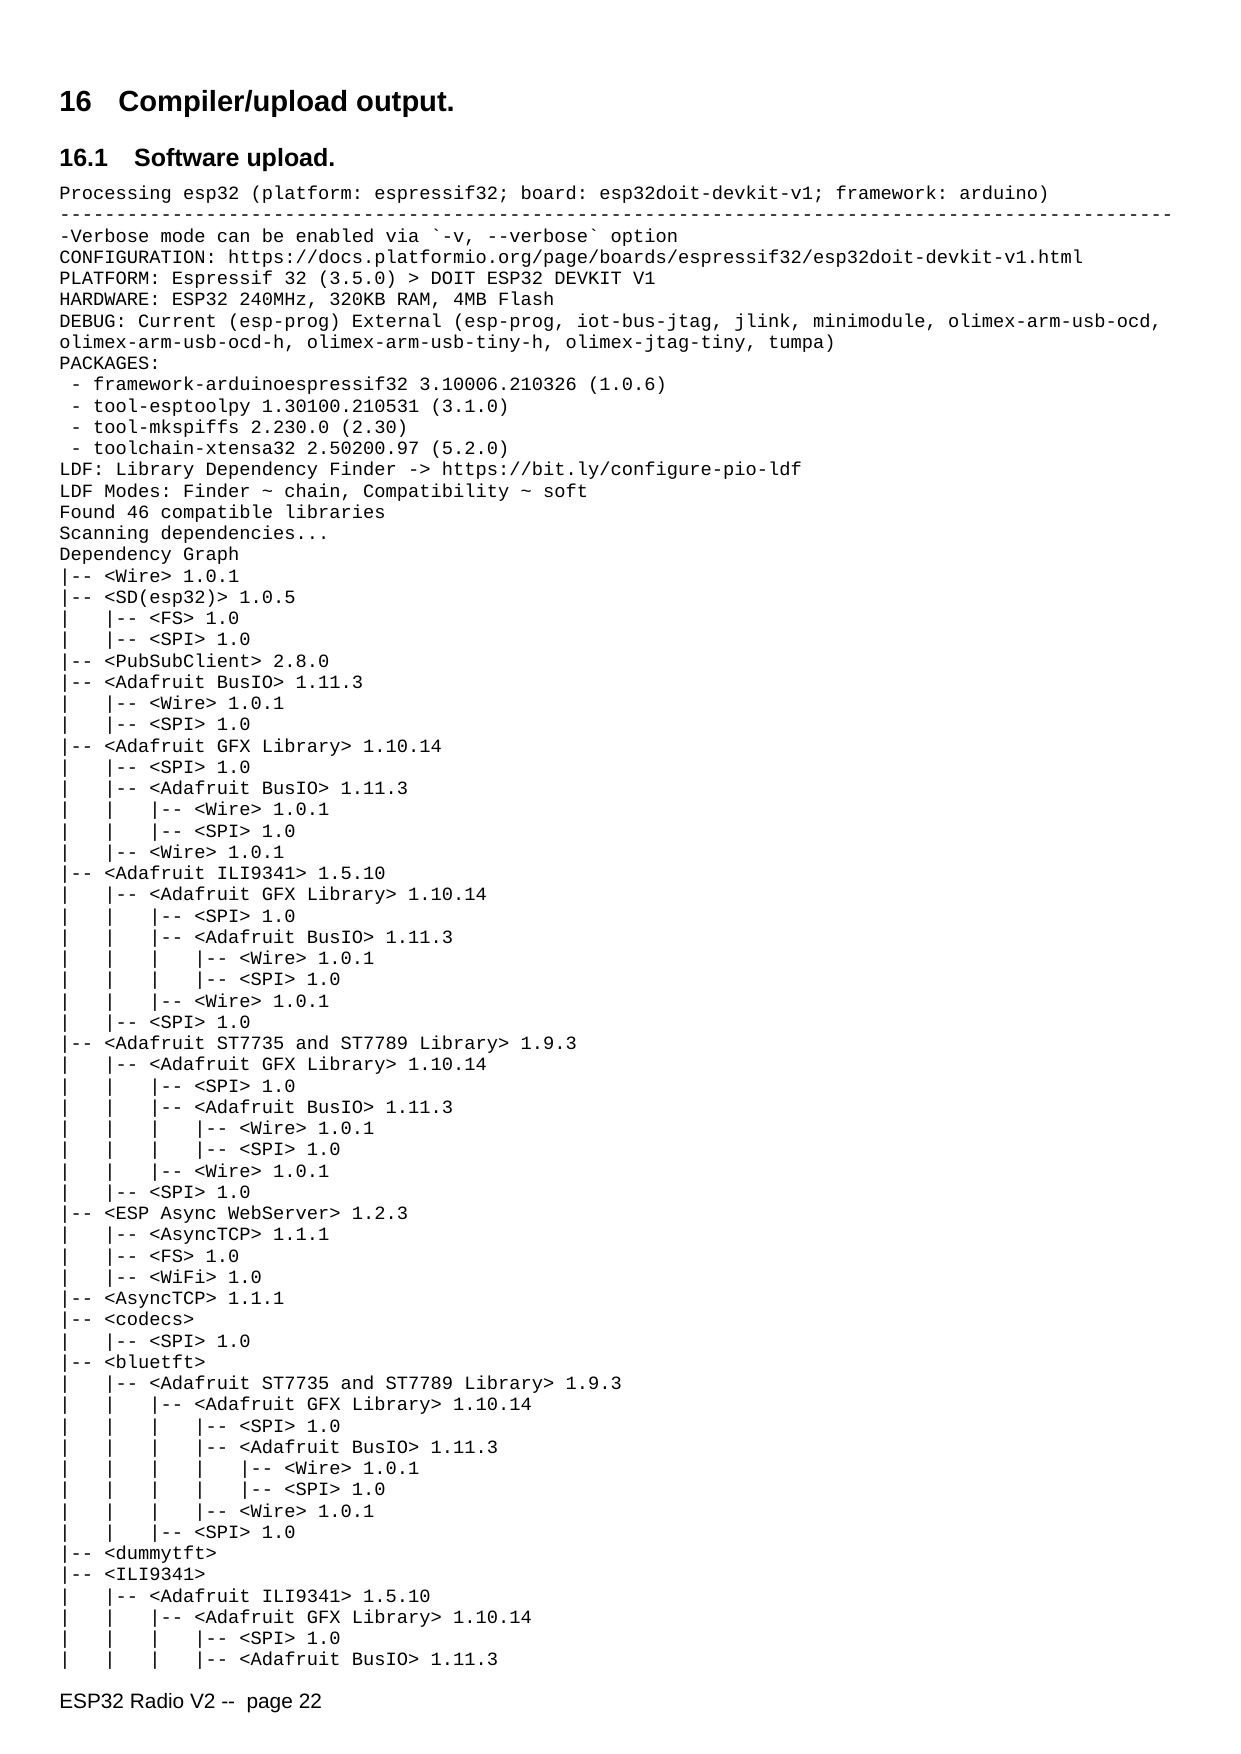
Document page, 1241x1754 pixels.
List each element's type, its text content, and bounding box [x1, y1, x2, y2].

text | | |-- <SPI> 1.0 [59, 1523, 1181, 1544]
text CONFIGURATION: https://docs.platformio.org/page/boards/espressif32/esp32doit-devkit-v1.html [59, 248, 1181, 269]
text PLATFORM: Espressif 32 (3.5.0) > DOIT ESP32 DEVKIT V1 [59, 269, 1181, 290]
text |-- <dummytft> [59, 1544, 1181, 1565]
subtitle Compiler/upload output. [59, 84, 1181, 118]
text | |-- <Adafruit GFX Library> 1.10.14 [59, 1055, 1181, 1076]
text |-- <PubSubClient> 2.8.0 [59, 651, 1181, 673]
text | | | |-- <Wire> 1.0.1 [59, 1119, 1181, 1140]
text DEBUG: Current (esp-prog) External (esp-prog, iot-bus-jtag, jlink, minimodule, olimex-arm-usb-ocd, olimex-arm-usb-ocd-h, olimex-arm-usb-tiny-h, olimex-jtag-tiny, tumpa) [59, 311, 1181, 354]
text - framework-arduinoespressif32 3.10006.210326 (1.0.6) [59, 375, 1181, 396]
text | | | |-- <Adafruit BusIO> 1.11.3 [59, 1438, 1181, 1459]
text |-- <codecs> [59, 1310, 1181, 1331]
text | | | |-- <SPI> 1.0 [59, 970, 1181, 991]
text | | |-- <Adafruit GFX Library> 1.10.14 [59, 1608, 1181, 1629]
text LDF: Library Dependency Finder -> https://bit.ly/configure-pio-ldf [59, 460, 1181, 481]
text | |-- <SPI> 1.0 [59, 715, 1181, 736]
text PACKAGES: [59, 354, 1181, 375]
text |-- <AsyncTCP> 1.1.1 [59, 1289, 1181, 1310]
text | | | |-- <Wire> 1.0.1 [59, 949, 1181, 970]
text | |-- <FS> 1.0 [59, 609, 1181, 630]
text |-- <ILI9341> [59, 1565, 1181, 1586]
text - tool-mkspiffs 2.230.0 (2.30) [59, 418, 1181, 439]
text |-- <Adafruit BusIO> 1.11.3 [59, 673, 1181, 694]
text | | |-- <Adafruit BusIO> 1.11.3 [59, 928, 1181, 949]
text HARDWARE: ESP32 240MHz, 320KB RAM, 4MB Flash [59, 290, 1181, 311]
text |-- <Adafruit ST7735 and ST7789 Library> 1.9.3 [59, 1034, 1181, 1055]
text | |-- <SPI> 1.0 [59, 630, 1181, 651]
text |-- <Adafruit ILI9341> 1.5.10 [59, 864, 1181, 885]
text Found 46 compatible libraries [59, 503, 1181, 524]
text | |-- <SPI> 1.0 [59, 1183, 1181, 1204]
text Dependency Graph [59, 545, 1181, 566]
text | | | |-- <Wire> 1.0.1 [59, 1501, 1181, 1523]
text ----------------------------------------------------------------------------------------------------Verbose mode can be enabled via `-v, --verbose` option [59, 205, 1181, 248]
text | | |-- <SPI> 1.0 [59, 1076, 1181, 1098]
text | |-- <Wire> 1.0.1 [59, 694, 1181, 715]
text | | | | |-- <Wire> 1.0.1 [59, 1459, 1181, 1480]
text | |-- <SPI> 1.0 [59, 1013, 1181, 1034]
text |-- <Wire> 1.0.1 [59, 566, 1181, 588]
text - tool-esptoolpy 1.30100.210531 (3.1.0) [59, 396, 1181, 418]
text | |-- <Adafruit ST7735 and ST7789 Library> 1.9.3 [59, 1374, 1181, 1395]
text |-- <bluetft> [59, 1353, 1181, 1374]
text - toolchain-xtensa32 2.50200.97 (5.2.0) [59, 439, 1181, 460]
text | |-- <SPI> 1.0 [59, 1331, 1181, 1353]
text | | |-- <Wire> 1.0.1 [59, 1161, 1181, 1183]
text | |-- <Adafruit GFX Library> 1.10.14 [59, 885, 1181, 906]
text | | |-- <Wire> 1.0.1 [59, 991, 1181, 1013]
text | |-- <Adafruit ILI9341> 1.5.10 [59, 1586, 1181, 1608]
text | | | |-- <Adafruit BusIO> 1.11.3 [59, 1650, 1181, 1671]
text | | |-- <Wire> 1.0.1 [59, 800, 1181, 821]
text | | |-- <SPI> 1.0 [59, 906, 1181, 928]
text Processing esp32 (platform: espressif32; board: esp32doit-devkit-v1; framework: arduino) [59, 184, 1181, 205]
text | |-- <AsyncTCP> 1.1.1 [59, 1225, 1181, 1246]
text LDF Modes: Finder ~ chain, Compatibility ~ soft [59, 481, 1181, 503]
text |-- <Adafruit GFX Library> 1.10.14 [59, 736, 1181, 758]
text | | | |-- <SPI> 1.0 [59, 1416, 1181, 1438]
text | | | | |-- <SPI> 1.0 [59, 1480, 1181, 1501]
text | | | |-- <SPI> 1.0 [59, 1140, 1181, 1161]
text | | |-- <SPI> 1.0 [59, 821, 1181, 843]
subtitle Software upload. [59, 143, 1181, 171]
text Scanning dependencies... [59, 524, 1181, 545]
text | |-- <WiFi> 1.0 [59, 1268, 1181, 1289]
text | | | |-- <SPI> 1.0 [59, 1629, 1181, 1650]
text | |-- <FS> 1.0 [59, 1246, 1181, 1268]
text | |-- <SPI> 1.0 [59, 758, 1181, 779]
text | |-- <Adafruit BusIO> 1.11.3 [59, 779, 1181, 800]
text | |-- <Wire> 1.0.1 [59, 843, 1181, 864]
text | | |-- <Adafruit BusIO> 1.11.3 [59, 1098, 1181, 1119]
text |-- <ESP Async WebServer> 1.2.3 [59, 1204, 1181, 1225]
text |-- <SD(esp32)> 1.0.5 [59, 588, 1181, 609]
text | | |-- <Adafruit GFX Library> 1.10.14 [59, 1395, 1181, 1416]
